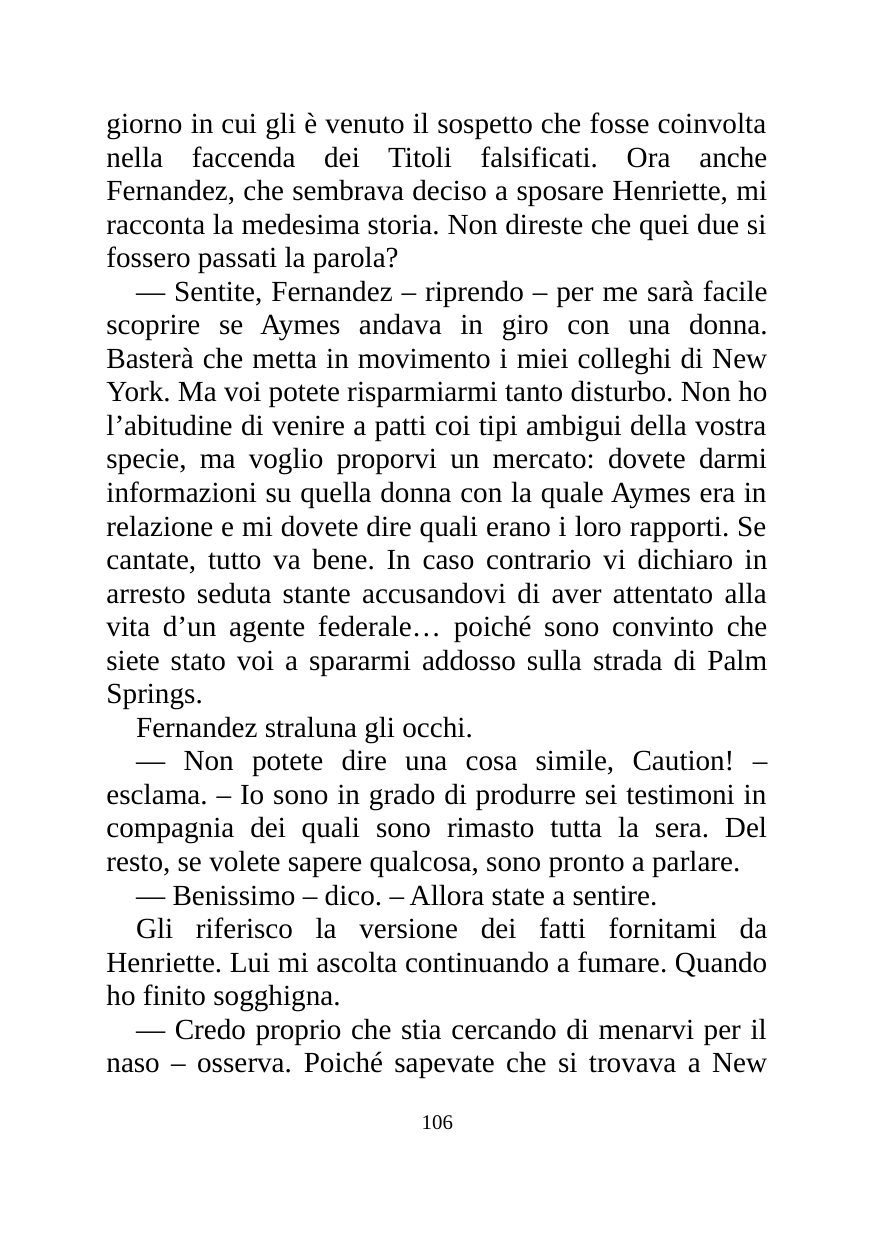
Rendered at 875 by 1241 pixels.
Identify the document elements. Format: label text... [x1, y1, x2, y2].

text — Benissimo – dico. – Allora state a sentire. [106, 878, 768, 911]
text giorno in cui gli è venuto il sospetto che fosse coinvolta nella faccenda dei Titoli falsificati. Ora anche Fernandez, che sembrava deciso a sposare Henriette, mi racconta la medesima storia. Non direste che quei due si fossero passati la parola? [106, 106, 768, 274]
text — Non potete dire una cosa simile, Caution! – esclama. – Io sono in grado di produrre sei testimoni in compagnia dei quali sono rimasto tutta la sera. Del resto, se volete sapere qualcosa, sono pronto a parlare. [106, 743, 768, 878]
text Gli riferisco la versione dei fatti fornitami da Henriette. Lui mi ascolta continuando a fumare. Quando ho finito sogghigna. [106, 911, 768, 1012]
text Fernandez straluna gli occhi. [106, 710, 768, 743]
text — Credo proprio che stia cercando di menarvi per il naso – osserva. Poiché sapevate che si trovava a New [106, 1012, 768, 1079]
text — Sentite, Fernandez – riprendo – per me sarà facile scoprire se Aymes andava in giro con una donna. Basterà che metta in movimento i miei colleghi di New York. Ma voi potete risparmiarmi tanto disturbo. Non ho l’abitudine di venire a patti coi tipi ambigui della vostra specie, ma voglio proporvi un mercato: dovete darmi informazioni su quella donna con la quale Aymes era in relazione e mi dovete dire quali erano i loro rapporti. Se cantate, tutto va bene. In caso contrario vi dichiaro in arresto seduta stante accusandovi di aver attentato alla vita d’un agente federale… poiché sono convinto che siete stato voi a spararmi addosso sulla strada di Palm Springs. [106, 274, 768, 710]
